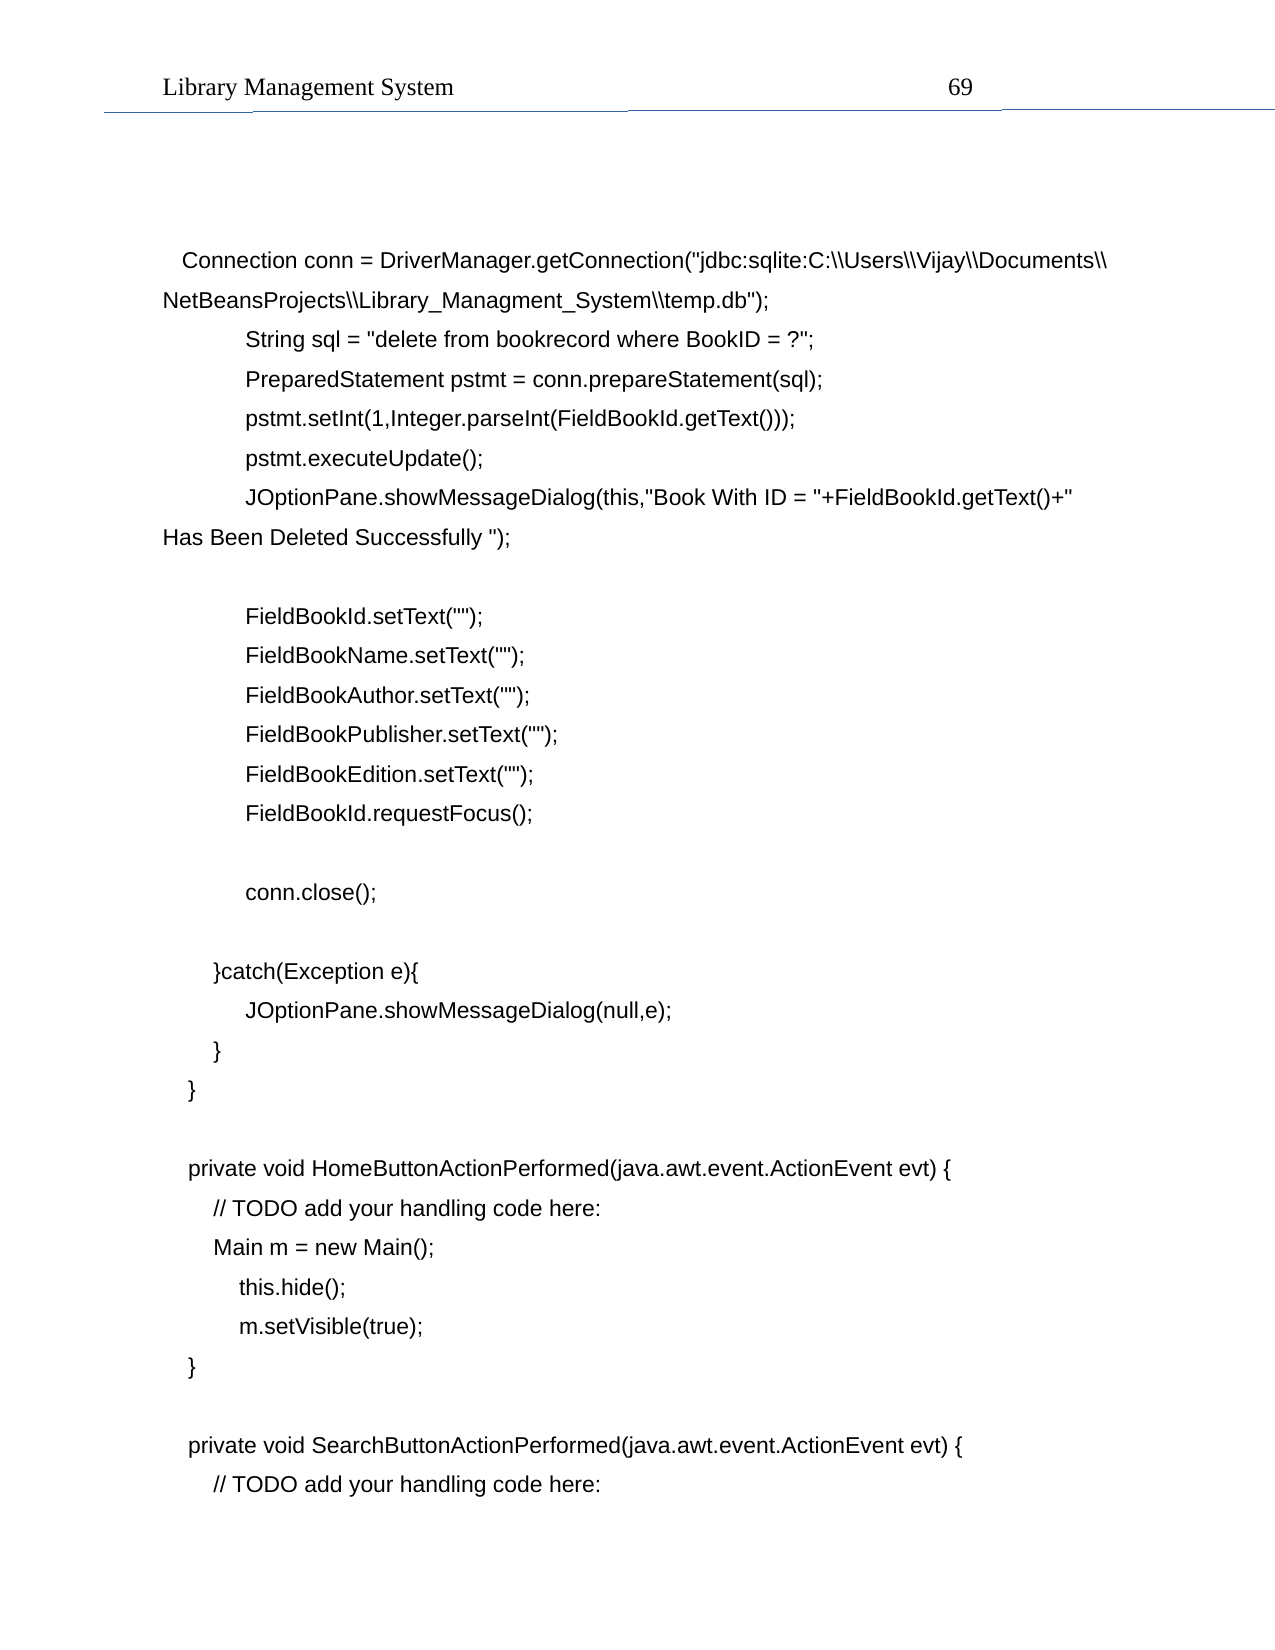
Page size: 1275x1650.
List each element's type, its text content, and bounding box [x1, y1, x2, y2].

text Main m = new Main(); [162, 1234, 1119, 1261]
text FieldBookPublisher.setText(""); [162, 721, 1119, 747]
text FieldBookAuthor.setText(""); [162, 682, 1119, 708]
text this.hide(); [162, 1274, 1119, 1300]
text String sql = "delete from bookrecord where BookID = ?"; [162, 326, 1119, 353]
text PreparedStatement pstmt = conn.prepareStatement(sql); [162, 366, 1119, 392]
text FieldBookEdition.setText(""); [162, 761, 1119, 787]
text } [162, 1076, 1119, 1103]
text }catch(Exception e){ [162, 958, 1119, 984]
text private void HomeButtonActionPerformed(java.awt.event.ActionEvent evt) { [162, 1155, 1119, 1182]
text FieldBookId.setText(""); [162, 603, 1119, 629]
text FieldBookName.setText(""); [162, 642, 1119, 668]
text pstmt.executeUpdate(); [162, 445, 1119, 471]
text JOptionPane.showMessageDialog(this,"Book With ID = "+FieldBookId.getText()+" Has Been Deleted Successfully "); [162, 484, 1119, 550]
text JOptionPane.showMessageDialog(null,e); [162, 997, 1119, 1024]
text // TODO add your handling code here: [162, 1471, 1119, 1498]
text m.setVisible(true); [162, 1313, 1119, 1340]
text } [162, 1353, 1119, 1379]
text Connection conn = DriverManager.getConnection("jdbc:sqlite:C:\\Users\\Vijay\\Documents\\NetBeansProjects\\Library_Managment_System\\temp.db"); [162, 247, 1119, 313]
text FieldBookId.requestFocus(); [162, 800, 1119, 826]
text conn.close(); [162, 879, 1119, 905]
text pstmt.setInt(1,Integer.parseInt(FieldBookId.getText())); [162, 405, 1119, 432]
text private void SearchButtonActionPerformed(java.awt.event.ActionEvent evt) { [162, 1432, 1119, 1458]
text // TODO add your handling code here: [162, 1195, 1119, 1221]
text } [162, 1037, 1119, 1063]
